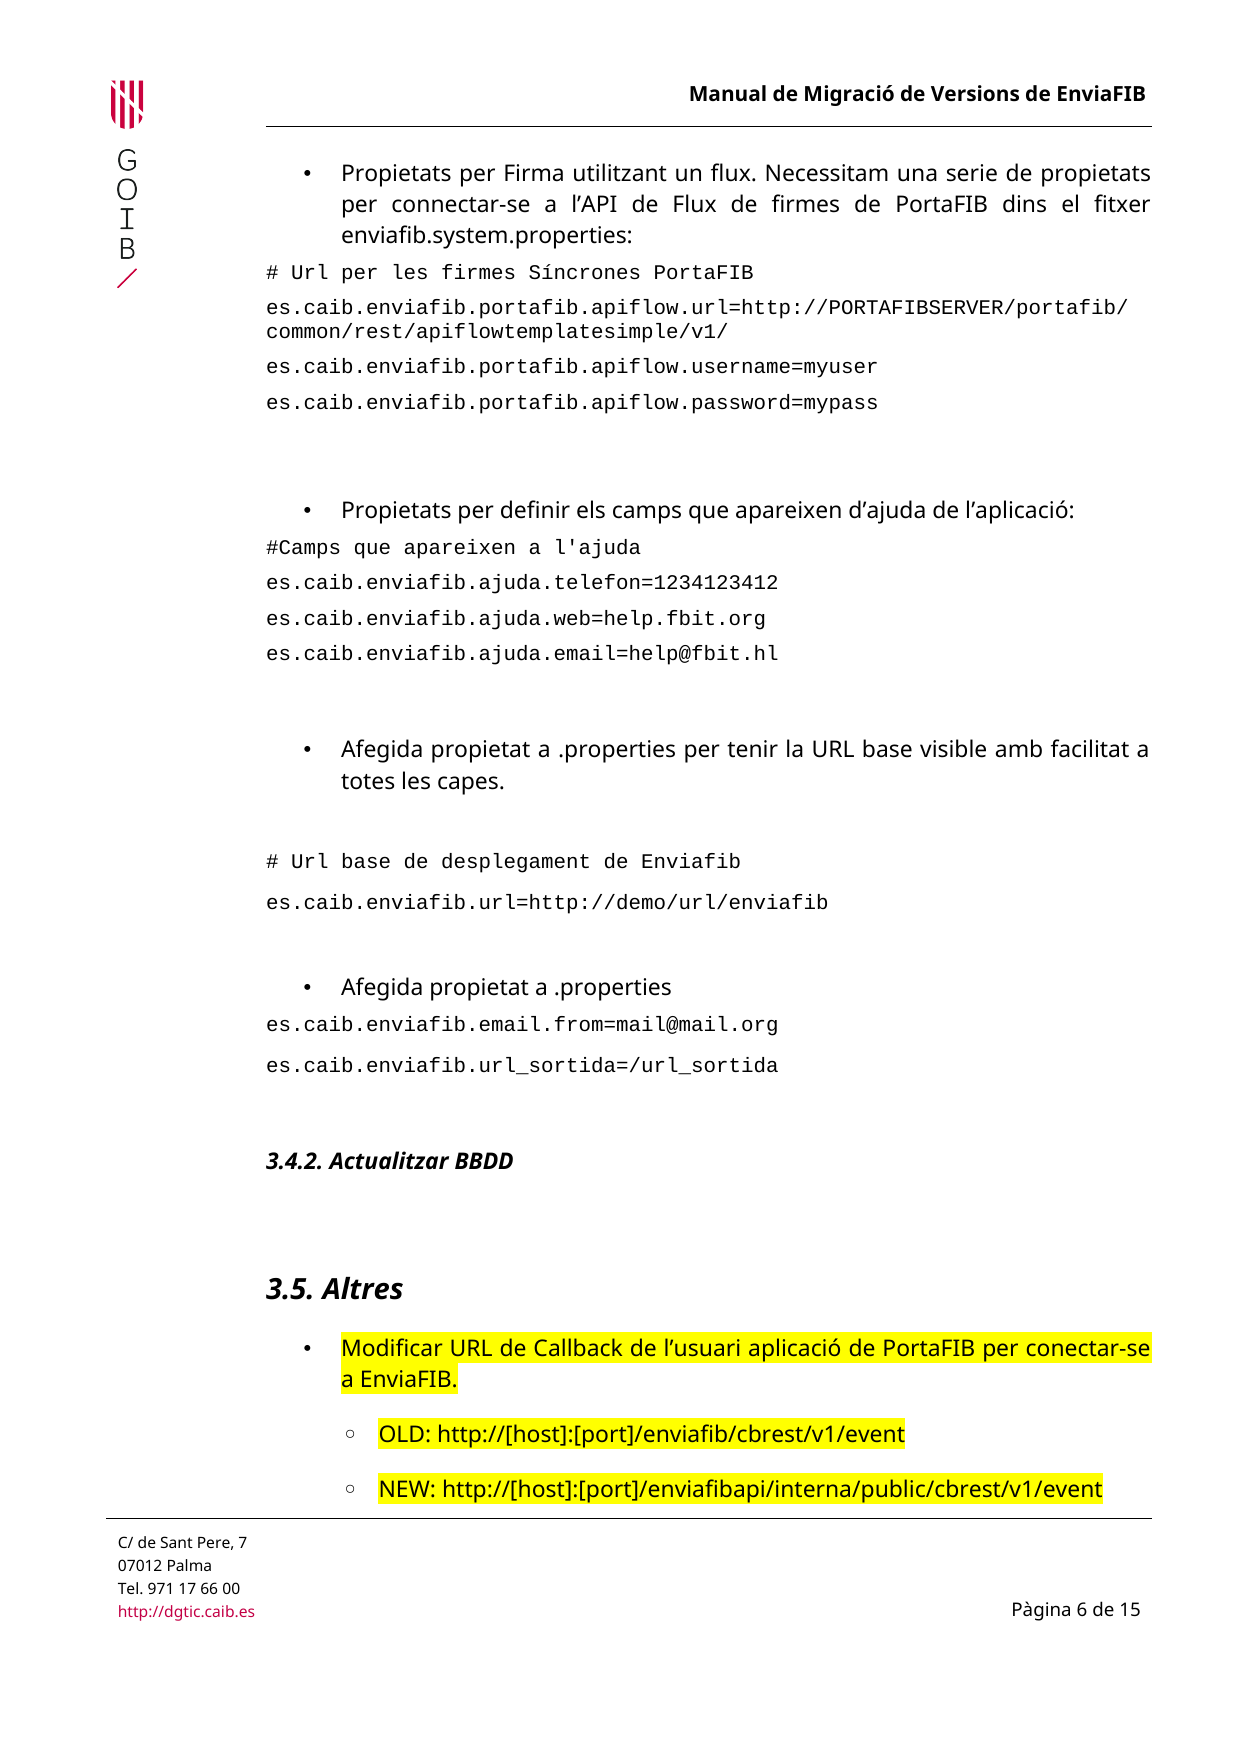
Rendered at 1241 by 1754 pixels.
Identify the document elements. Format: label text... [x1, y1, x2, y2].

table_header # Url per les firmes Síncrones PortaFIB es.caib.enviafib.portafib.apiflow.url=http://PORTAFIBSERVER/portafib/common/rest/apiflowtemplatesimple/v1/ es.caib.enviafib.portafib.apiflow.username=myuser es.caib.enviafib.portafib.apiflow.password=mypass [266, 262, 1152, 427]
table_header es.caib.enviafib.email.from=mail@mail.org es.caib.enviafib.url_sortida=/url_sortida [266, 1014, 1152, 1079]
list Modificar URL de Callback de l’usuari aplicació de PortaFIB per conectar-se a EnviaFIB. [303, 1332, 1152, 1394]
list OLD: http://[host]:[port]/enviafib/cbrest/v1/event [341, 1418, 1152, 1449]
picture [82, 57, 172, 319]
table_header #Camps que apareixen a l'ajuda es.caib.enviafib.ajuda.telefon=1234123412 es.caib.enviafib.ajuda.web=help.fbit.org es.caib.enviafib.ajuda.email=help@fbit.hl [266, 537, 1152, 678]
list Afegida propietat a .properties [303, 971, 1152, 1002]
table_header # Url base de desplegament de Enviafib es.caib.enviafib.url=http://demo/url/enviafib [266, 851, 1152, 916]
list Propietats per definir els camps que apareixen d’ajuda de l’aplicació: [303, 494, 1152, 525]
subtitle Altres [266, 1268, 1152, 1308]
list Propietats per Firma utilitzant un flux. Necessitam una serie de propietats per connectar-se a l’API de Flux de firmes de PortaFIB dins el fitxer enviafib.system.properties: [303, 156, 1152, 250]
list Afegida propietat a .properties per tenir la URL base visible amb facilitat a totes les capes. [303, 733, 1152, 796]
list NEW: http://[host]:[port]/enviafibapi/interna/public/cbrest/v1/event [341, 1473, 1152, 1504]
subtitle Actualitzar BBDD [266, 1145, 1152, 1176]
